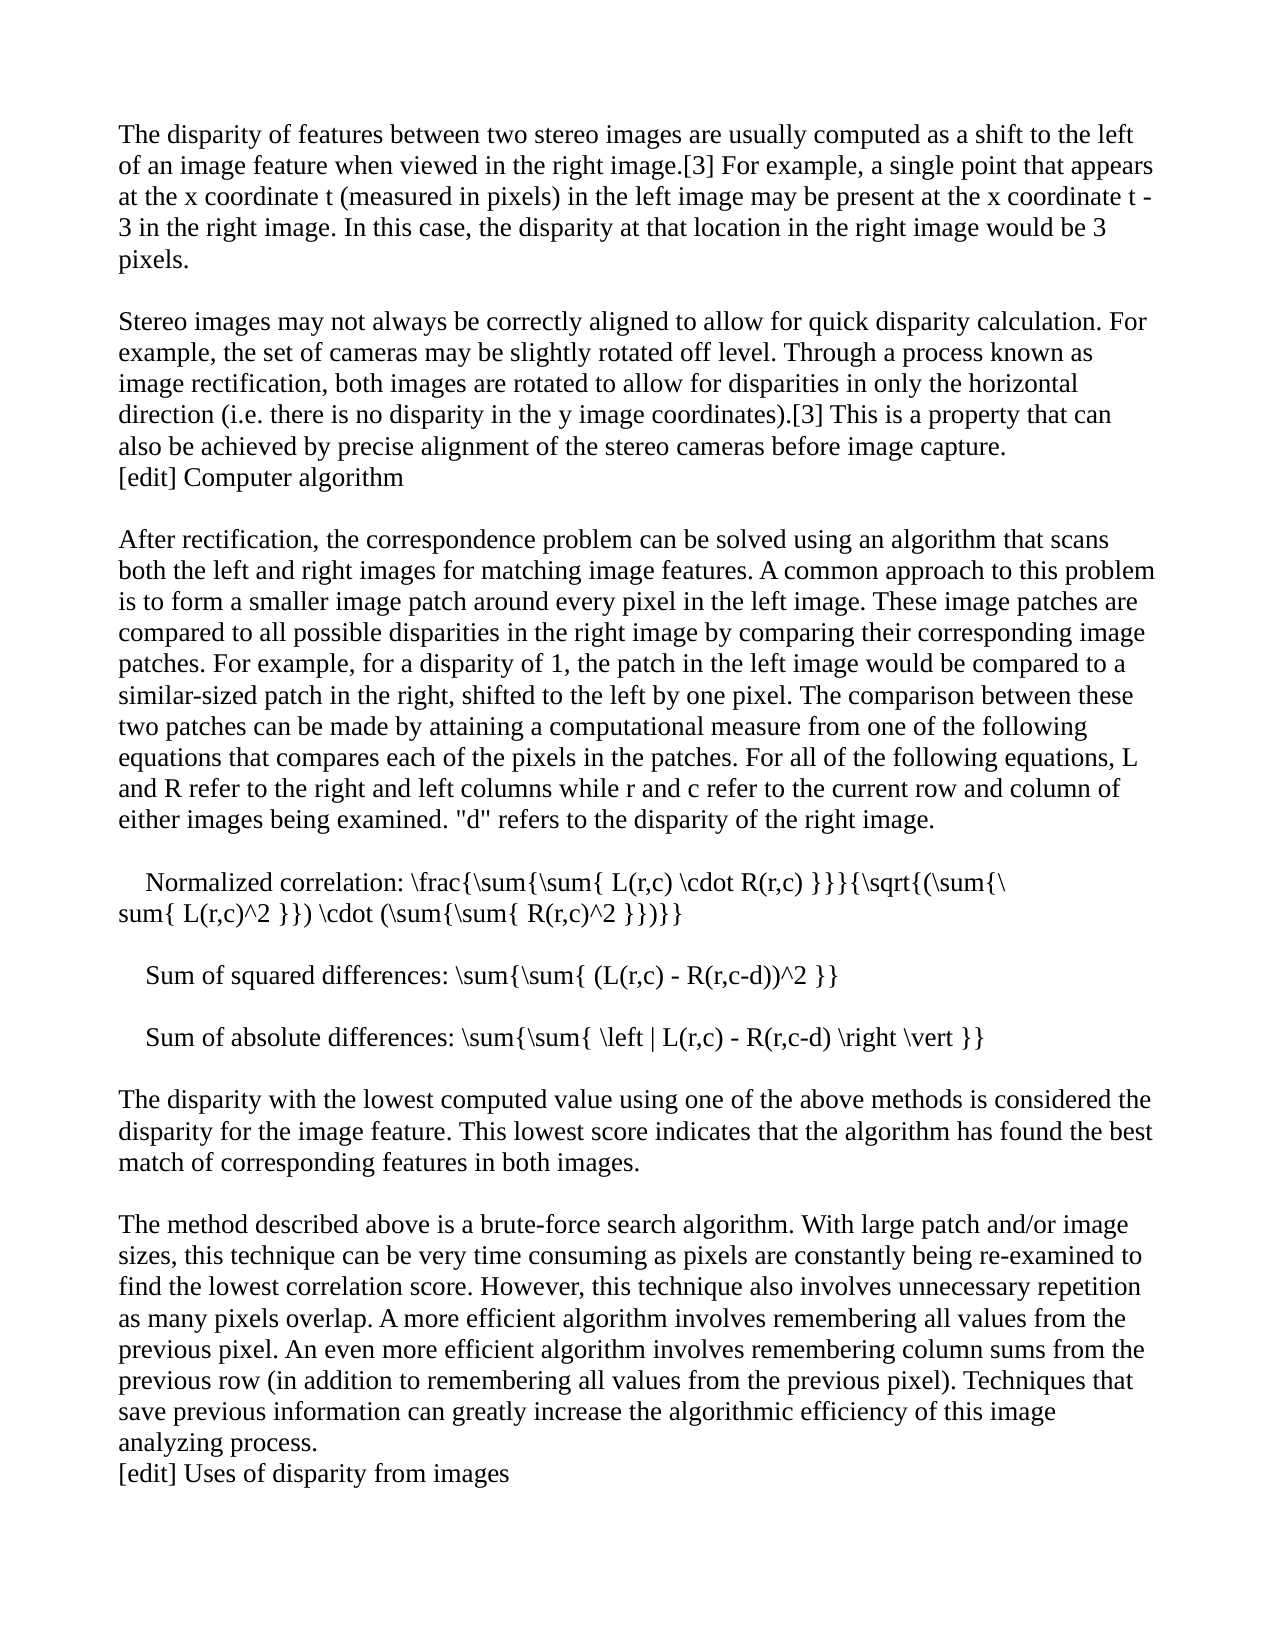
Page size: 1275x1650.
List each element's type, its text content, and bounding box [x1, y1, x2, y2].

text Sum of absolute differences: \sum{\sum{ \left | L(r,c) - R(r,c-d) \right \vert }} [118, 1021, 1157, 1052]
text [edit] Uses of disparity from images [118, 1457, 1157, 1488]
text Normalized correlation: \frac{\sum{\sum{ L(r,c) \cdot R(r,c) }}}{\sqrt{(\sum{\sum{ L(r,c)^2 }}) \cdot (\sum{\sum{ R(r,c)^2 }})}} [118, 866, 1157, 928]
text Stereo images may not always be correctly aligned to allow for quick disparity calculation. For example, the set of cameras may be slightly rotated off level. Through a process known as image rectification, both images are rotated to allow for disparities in only the horizontal direction (i.e. there is no disparity in the y image coordinates).[3] This is a property that can also be achieved by precise alignment of the stereo cameras before image capture. [118, 305, 1157, 461]
text Sum of squared differences: \sum{\sum{ (L(r,c) - R(r,c-d))^2 }} [118, 959, 1157, 990]
text [edit] Computer algorithm [118, 461, 1157, 492]
text After rectification, the correspondence problem can be solved using an algorithm that scans both the left and right images for matching image features. A common approach to this problem is to form a smaller image patch around every pixel in the left image. These image patches are compared to all possible disparities in the right image by comparing their corresponding image patches. For example, for a disparity of 1, the patch in the left image would be compared to a similar-sized patch in the right, shifted to the left by one pixel. The comparison between these two patches can be made by attaining a computational measure from one of the following equations that compares each of the pixels in the patches. For all of the following equations, L and R refer to the right and left columns while r and c refer to the current row and column of either images being examined. "d" refers to the disparity of the right image. [118, 523, 1157, 834]
text The disparity of features between two stereo images are usually computed as a shift to the left of an image feature when viewed in the right image.[3] For example, a single point that appears at the x coordinate t (measured in pixels) in the left image may be present at the x coordinate t - 3 in the right image. In this case, the disparity at that location in the right image would be 3 pixels. [118, 118, 1157, 274]
text The method described above is a brute-force search algorithm. With large patch and/or image sizes, this technique can be very time consuming as pixels are constantly being re-examined to find the lowest correlation score. However, this technique also involves unnecessary repetition as many pixels overlap. A more efficient algorithm involves remembering all values from the previous pixel. An even more efficient algorithm involves remembering column sums from the previous row (in addition to remembering all values from the previous pixel). Techniques that save previous information can greatly increase the algorithmic efficiency of this image analyzing process. [118, 1208, 1157, 1457]
text The disparity with the lowest computed value using one of the above methods is considered the disparity for the image feature. This lowest score indicates that the algorithm has found the best match of corresponding features in both images. [118, 1084, 1157, 1177]
